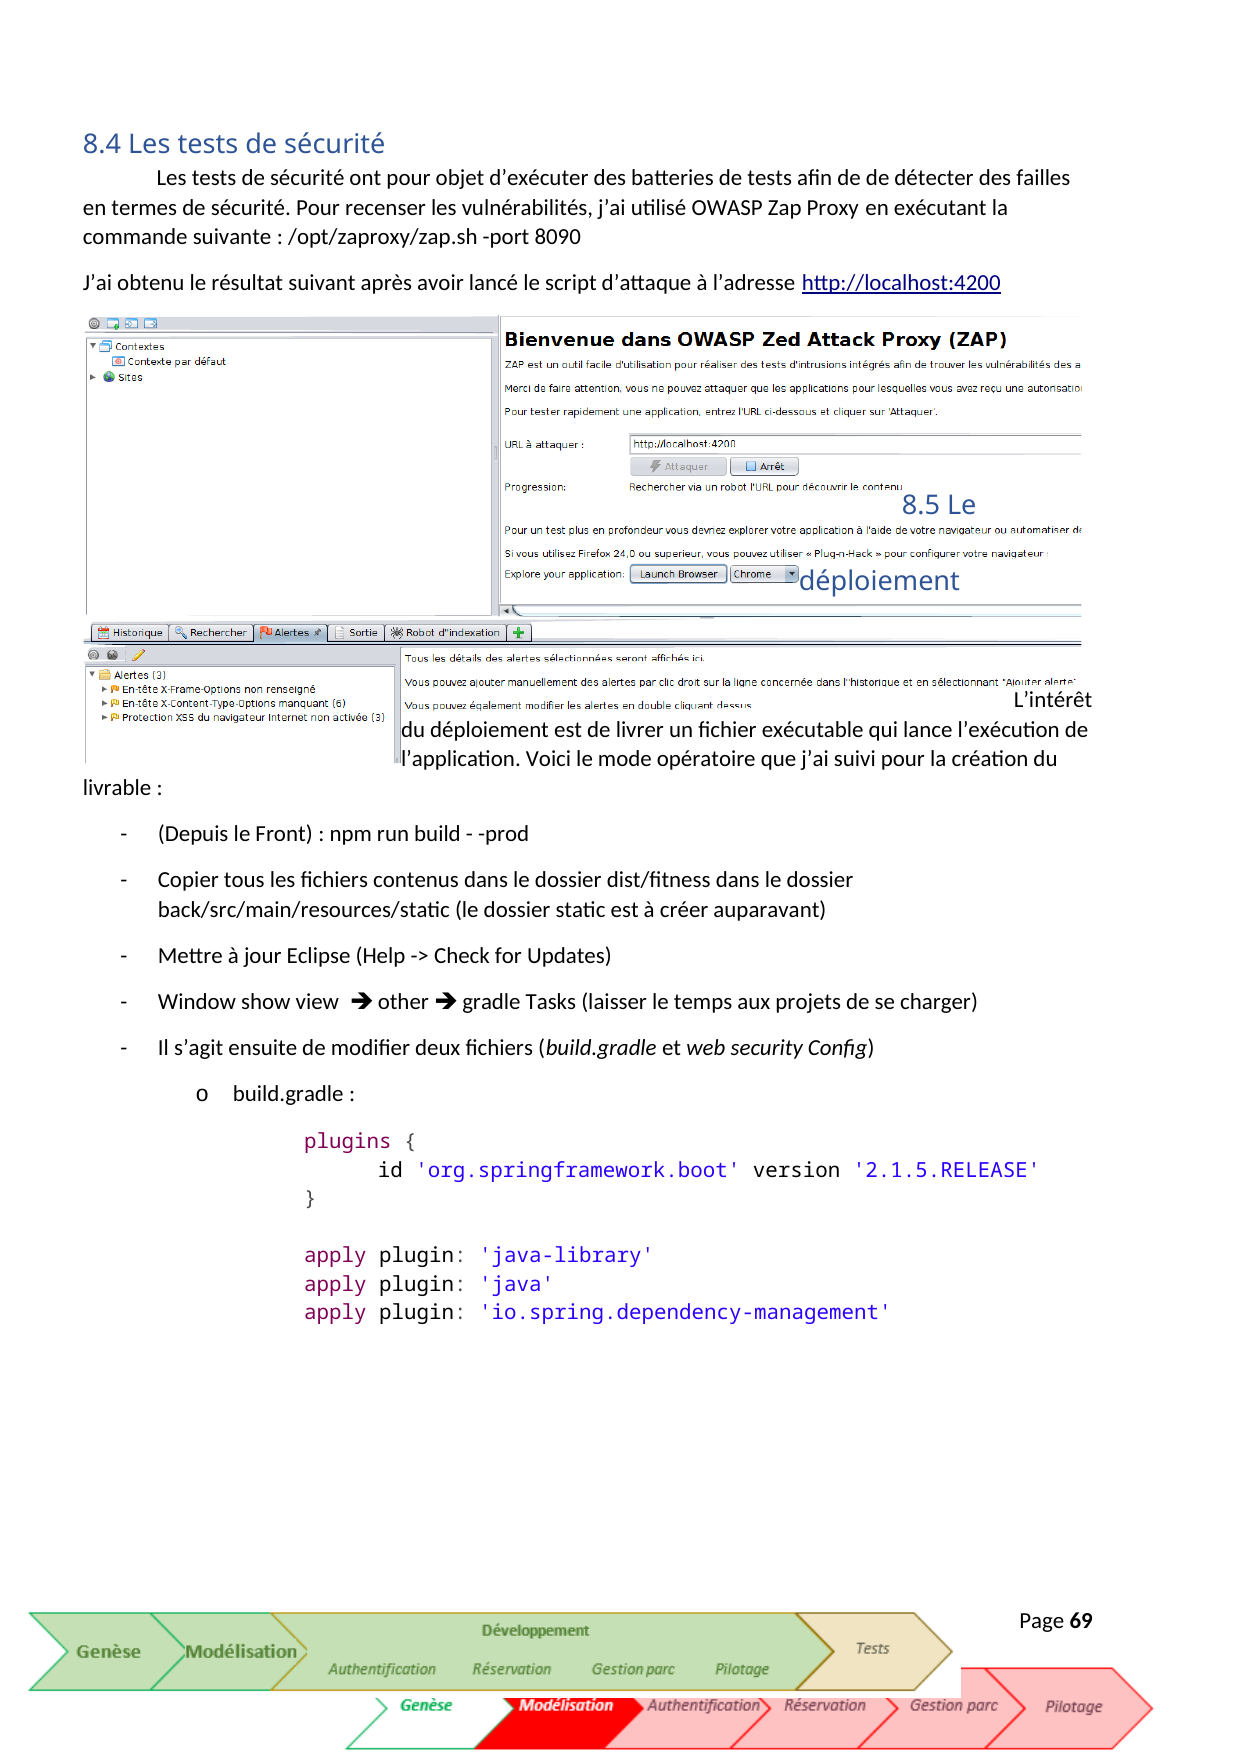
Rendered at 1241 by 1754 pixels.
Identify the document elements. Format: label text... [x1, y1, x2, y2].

list (Depuis le Front) : npm run build - -prod [120, 819, 1092, 848]
list Il s’agit ensuite de modifier deux fichiers (build.gradle et web security Config) [120, 1033, 1092, 1061]
text Les tests de sécurité ont pour objet d’exécuter des batteries de tests afin de de détecter des failles en termes de sécurité. Pour recenser les vulnérabilités, j’ai utilisé OWASP Zap Proxy en exécutant la commande suivante : /opt/zaproxy/zap.sh -port 8090 [83, 163, 1092, 250]
list build.gradle : [195, 1079, 1092, 1108]
list Copier tous les fichiers contenus dans le dossier dist/fitness dans le dossier back/src/main/resources/static (le dossier static est à créer auparavant) [120, 866, 1092, 923]
text } [304, 1183, 1092, 1212]
text L’intérêt du déploiement est de livrer un fichier exécutable qui lance l’exécution de l’application. Voici le mode opératoire que j’ai suivi pour la création du livrable : [83, 600, 1092, 802]
subtitle 8.5 Le déploiement [501, 410, 1092, 598]
list Mettre à jour Eclipse (Help -> Check for Updates) [120, 941, 1092, 969]
text plugins { [304, 1126, 1092, 1155]
list Window show view  other  gradle Tasks (laisser le temps aux projets de se charger) [120, 987, 1092, 1015]
text id 'org.springframework.boot' version '2.1.5.RELEASE' [304, 1155, 1092, 1183]
subtitle 8.4 Les tests de sécurité [83, 124, 1092, 161]
text apply plugin: 'java-library' [304, 1240, 1092, 1269]
text apply plugin: 'java' [304, 1269, 1092, 1297]
text J’ai obtenu le résultat suivant après avoir lancé le script d’attaque à l’adresse http://localhost:4200 [83, 268, 1092, 296]
text apply plugin: 'io.spring.dependency-management' [304, 1297, 1092, 1326]
